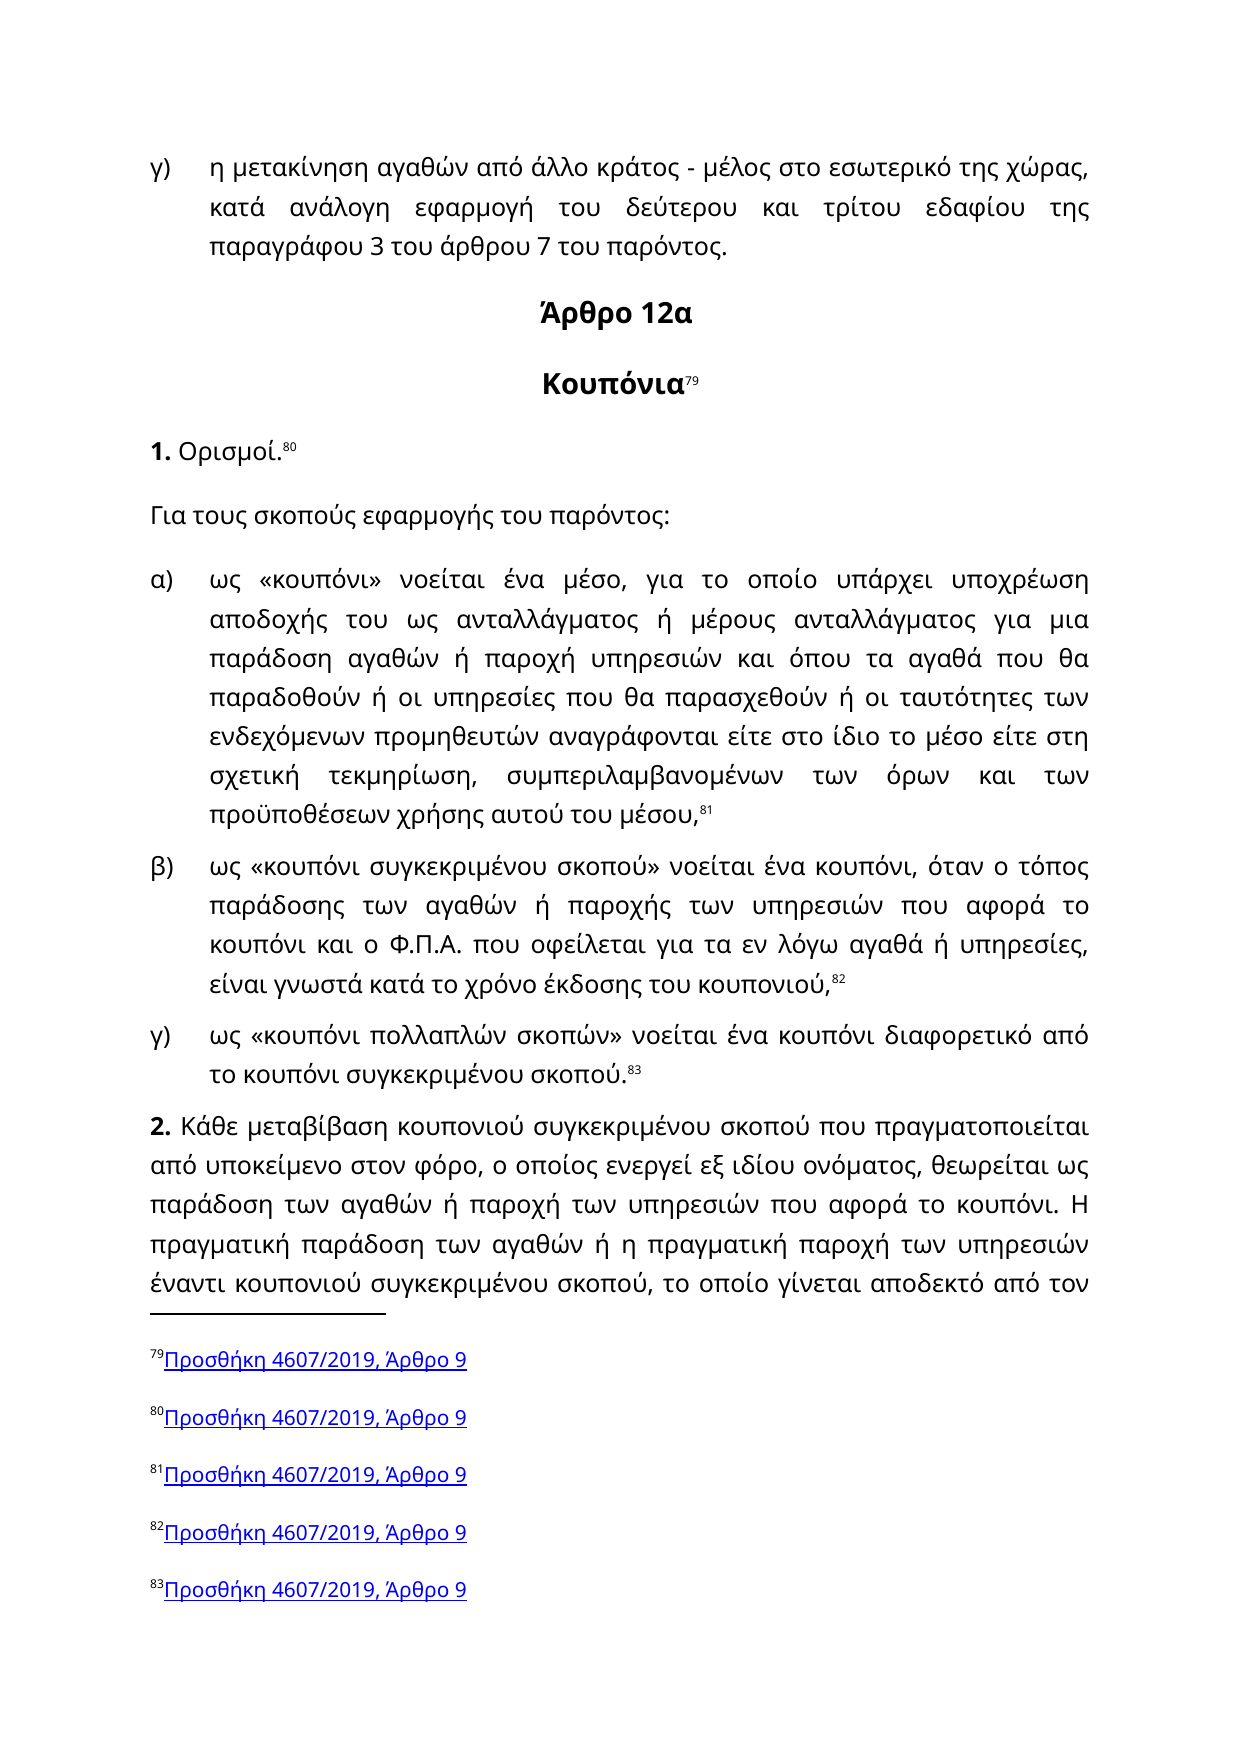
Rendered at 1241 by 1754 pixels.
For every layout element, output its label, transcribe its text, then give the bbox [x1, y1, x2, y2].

text Προσθήκη 4607/2019, Άρθρο 9 [150, 1403, 1090, 1431]
list γ) η μετακίνηση αγαθών από άλλο κράτος - μέλος στο εσωτερικό της χώρας, κατά ανάλογη εφαρμογή του δεύτερου και τρίτου εδαφίου της παραγράφου 3 του άρθρου 7 του παρόντος. [150, 150, 1090, 262]
text Προσθήκη 4607/2019, Άρθρο 9 [150, 1460, 1090, 1489]
subtitle Άρθρο 12α [150, 292, 1090, 332]
text Προσθήκη 4607/2019, Άρθρο 9 [150, 1345, 1090, 1373]
list α) ως «κουπόνι» νοείται ένα μέσο, για το οποίο υπάρχει υποχρέωση αποδοχής του ως ανταλλάγματος ή μέρους ανταλλάγματος για μια παράδοση αγαθών ή παροχή υπηρεσιών και όπου τα αγαθά που θα παραδοθούν ή οι υπηρεσίες που θα παρασχεθούν ή οι ταυτότητες των ενδεχόμενων προμηθευτών αναγράφονται είτε στο ίδιο το μέσο είτε στη σχετική τεκμηρίωση, συμπεριλαμβανομένων των όρων και των προϋποθέσεων χρήσης αυτού του μέσου, [150, 562, 1090, 831]
text Προσθήκη 4607/2019, Άρθρο 9 [150, 1576, 1090, 1604]
subtitle Κουπόνια [150, 363, 1090, 403]
text Προσθήκη 4607/2019, Άρθρο 9 [150, 1518, 1090, 1546]
text 1. Ορισμοί. [150, 434, 1090, 468]
list β) ως «κουπόνι συγκεκριμένου σκοπού» νοείται ένα κουπόνι, όταν ο τόπος παράδοσης των αγαθών ή παροχής των υπηρεσιών που αφορά το κουπόνι και ο Φ.Π.Α. που οφείλεται για τα εν λόγω αγαθά ή υπηρεσίες, είναι γνωστά κατά το χρόνο έκδοσης του κουπονιού, [150, 849, 1090, 1000]
text 2. Κάθε μεταβίβαση κουπονιού συγκεκριμένου σκοπού που πραγματοποιείται από υποκείμενο στον φόρο, ο οποίος ενεργεί εξ ιδίου ονόματος, θεωρείται ως παράδοση των αγαθών ή παροχή των υπηρεσιών που αφορά το κουπόνι. Η πραγματική παράδοση των αγαθών ή η πραγματική παροχή των υπηρεσιών έναντι κουπονιού συγκεκριμένου σκοπού, το οποίο γίνεται αποδεκτό από τον [150, 1109, 1090, 1299]
list γ) ως «κουπόνι πολλαπλών σκοπών» νοείται ένα κουπόνι διαφορετικό από το κουπόνι συγκεκριμένου σκοπού. [150, 1018, 1090, 1091]
text Για τους σκοπούς εφαρμογής του παρόντος: [150, 498, 1090, 532]
